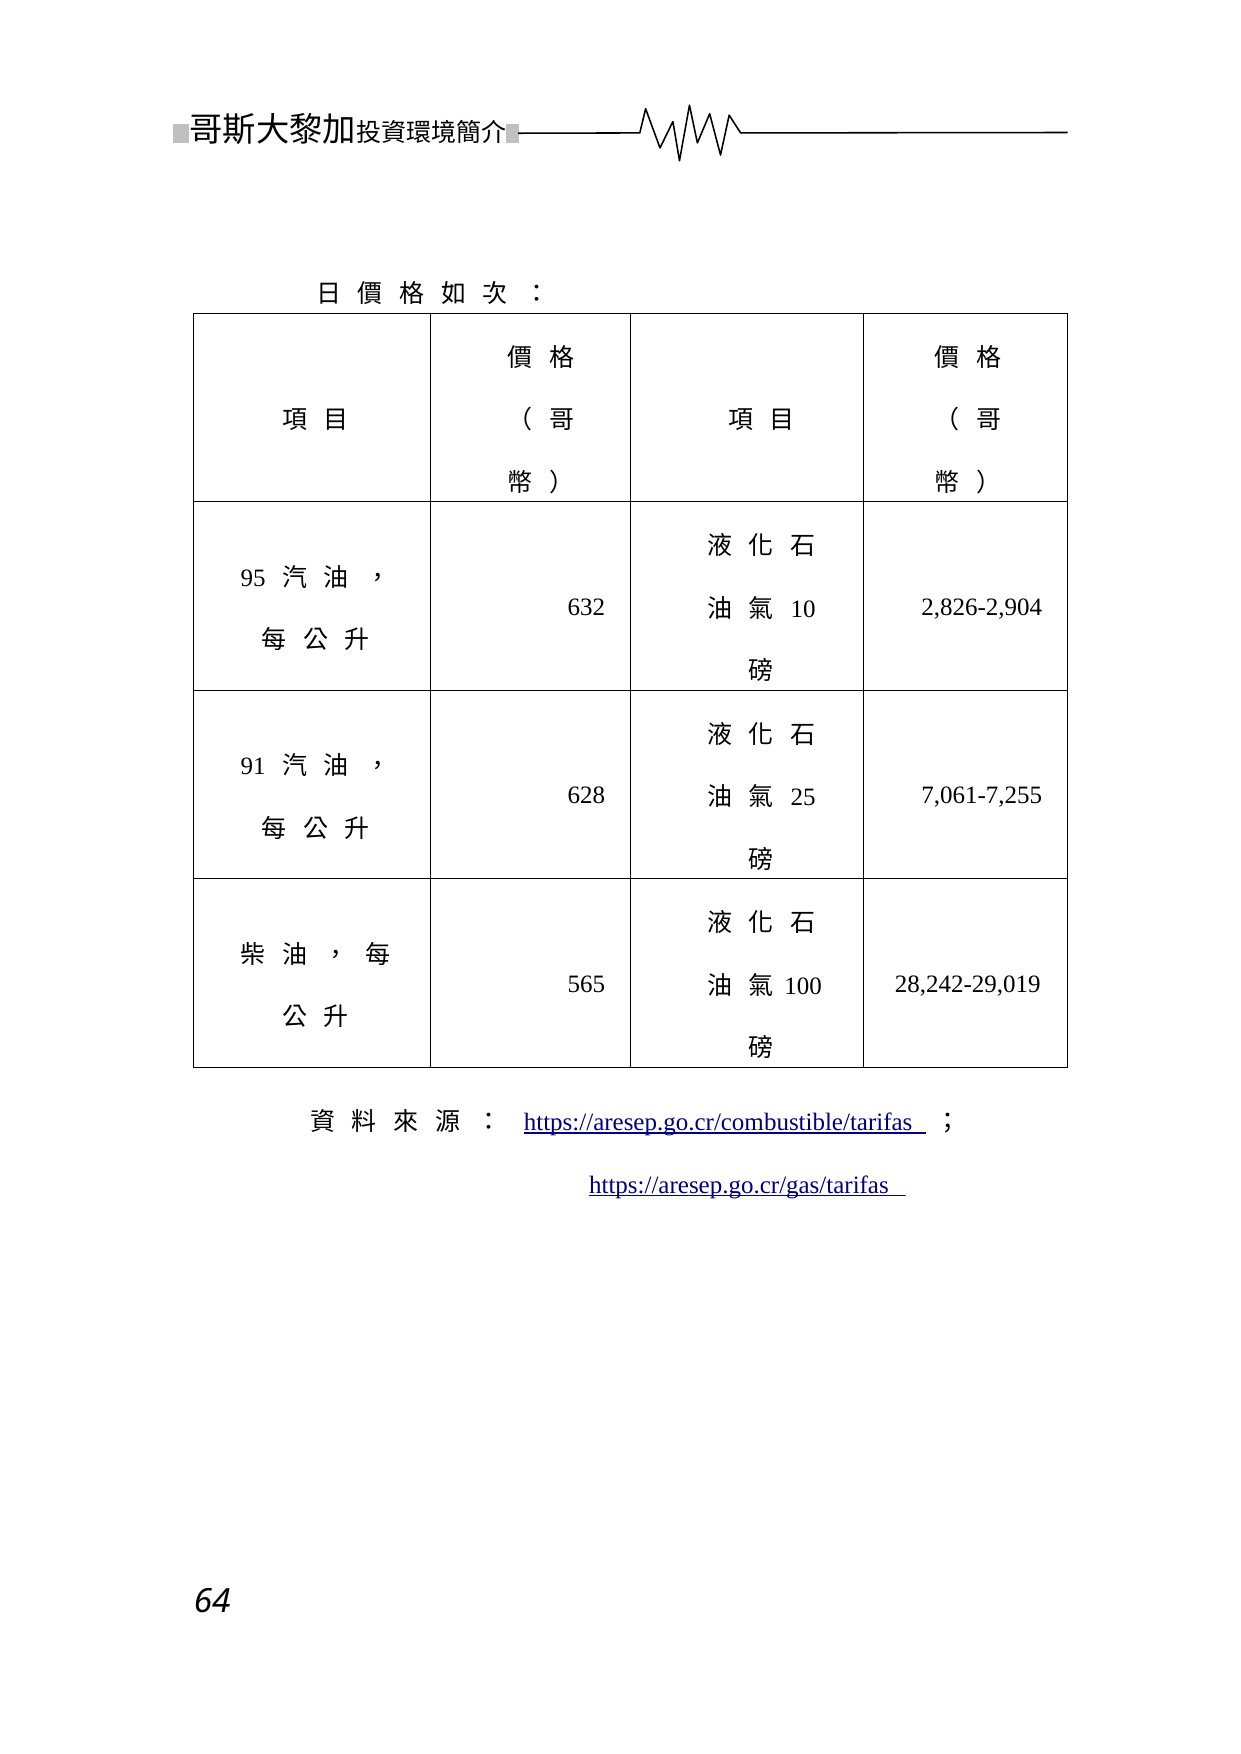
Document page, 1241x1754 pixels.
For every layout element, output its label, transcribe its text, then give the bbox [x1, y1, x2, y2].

table_header 項目 [631, 314, 863, 501]
text https://aresep.go.cr/gas/tarifas [195, 1130, 1045, 1193]
table_cell 628 [431, 691, 630, 878]
table_cell 液化石油氣100磅 [631, 879, 863, 1067]
table_cell 液化石油氣25磅 [631, 691, 863, 878]
table_cell 28,242-29,019 [864, 879, 1067, 1067]
table_cell 91汽油，每公升 [194, 691, 430, 878]
text 資料來源：https://aresep.go.cr/combustible/tarifas； [195, 1068, 1045, 1130]
table_cell 2,826-2,904 [864, 502, 1067, 690]
table_cell 565 [431, 879, 630, 1067]
table_header 價格（哥幣） [431, 314, 630, 501]
table_header 項目 [194, 314, 430, 501]
table_cell 7,061-7,255 [864, 691, 1067, 878]
text 日價格如次： [281, 250, 1058, 313]
table_cell 液化石油氣10磅 [631, 502, 863, 690]
table_cell 95汽油，每公升 [194, 502, 430, 690]
table_header 價格（哥幣） [864, 314, 1067, 501]
table_cell 柴油，每公升 [194, 879, 430, 1067]
table_cell 632 [431, 502, 630, 690]
